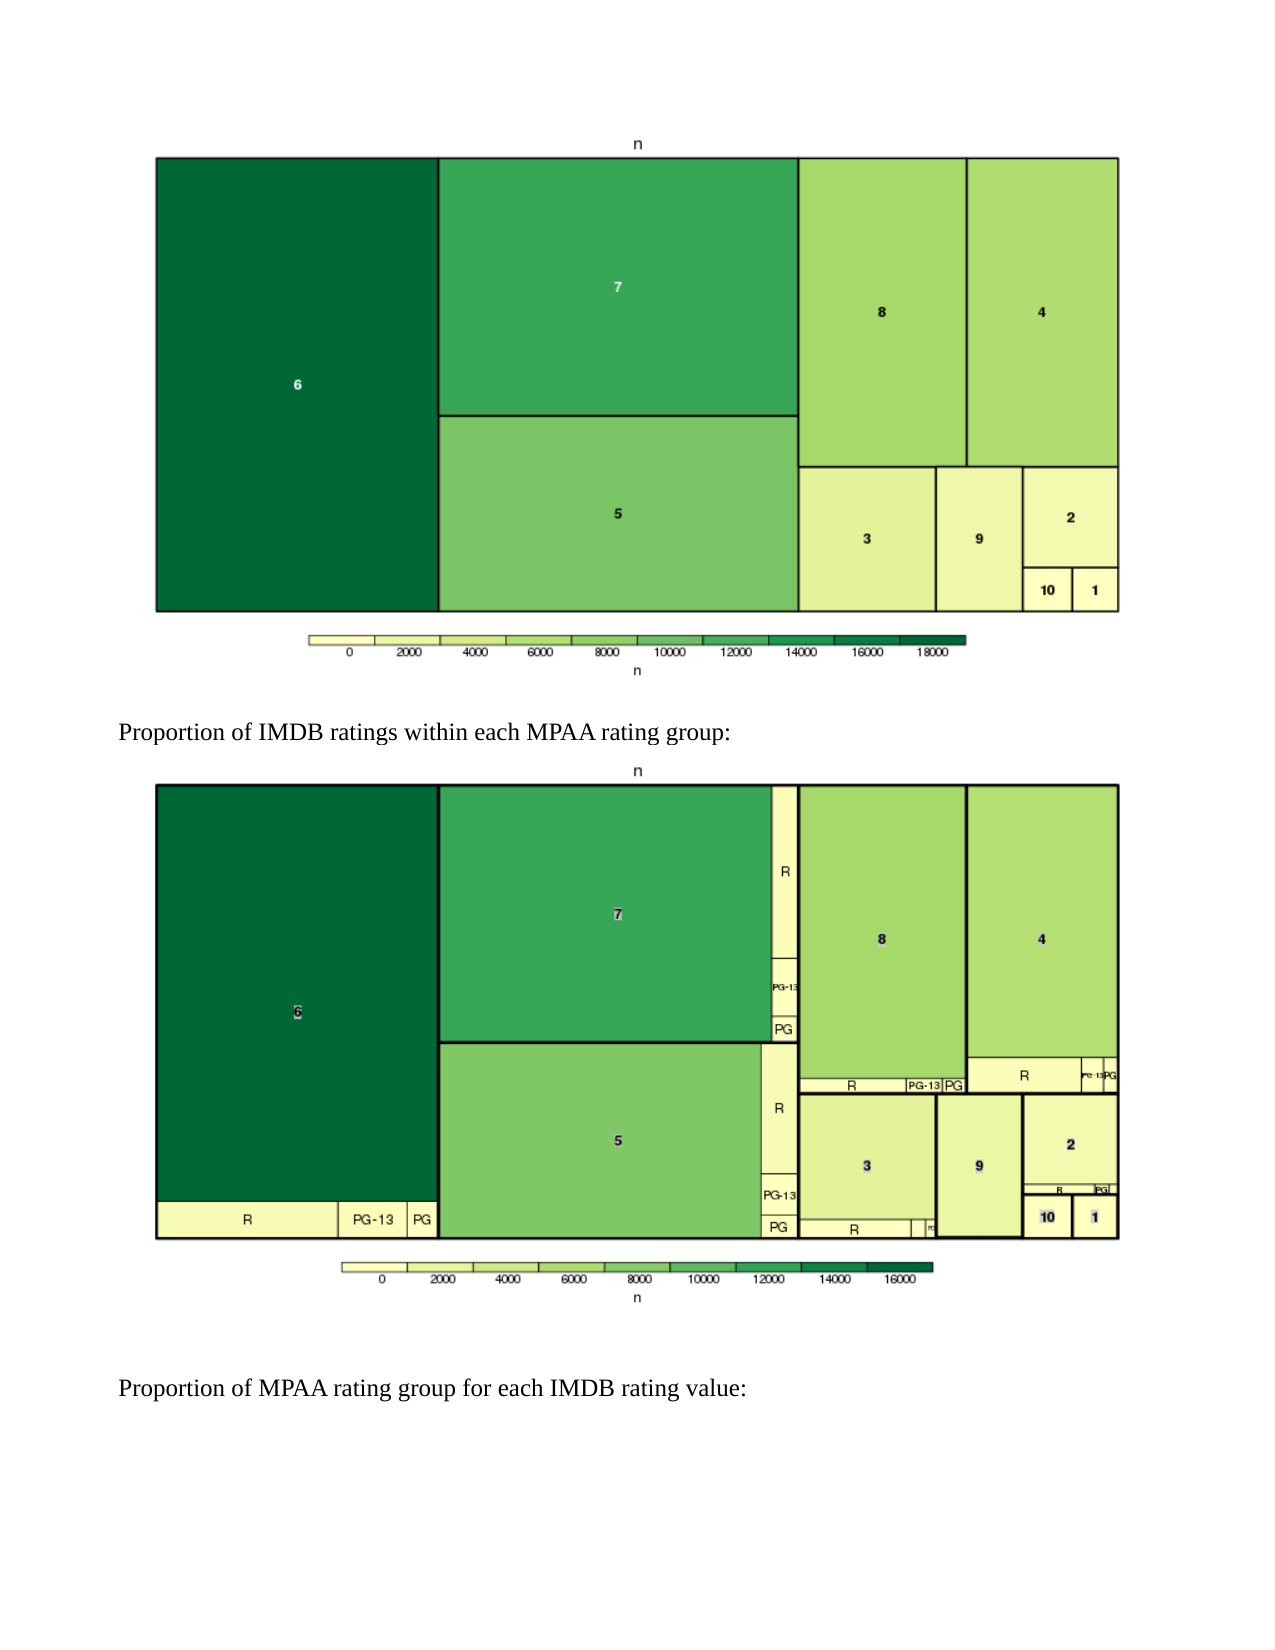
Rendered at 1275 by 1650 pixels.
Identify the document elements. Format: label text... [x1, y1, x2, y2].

picture [139, 118, 1136, 689]
text Proportion of MPAA rating group for each IMDB rating value: [118, 1373, 1157, 1402]
picture [139, 745, 1136, 1316]
text Proportion of IMDB ratings within each MPAA rating group: [118, 717, 1157, 746]
